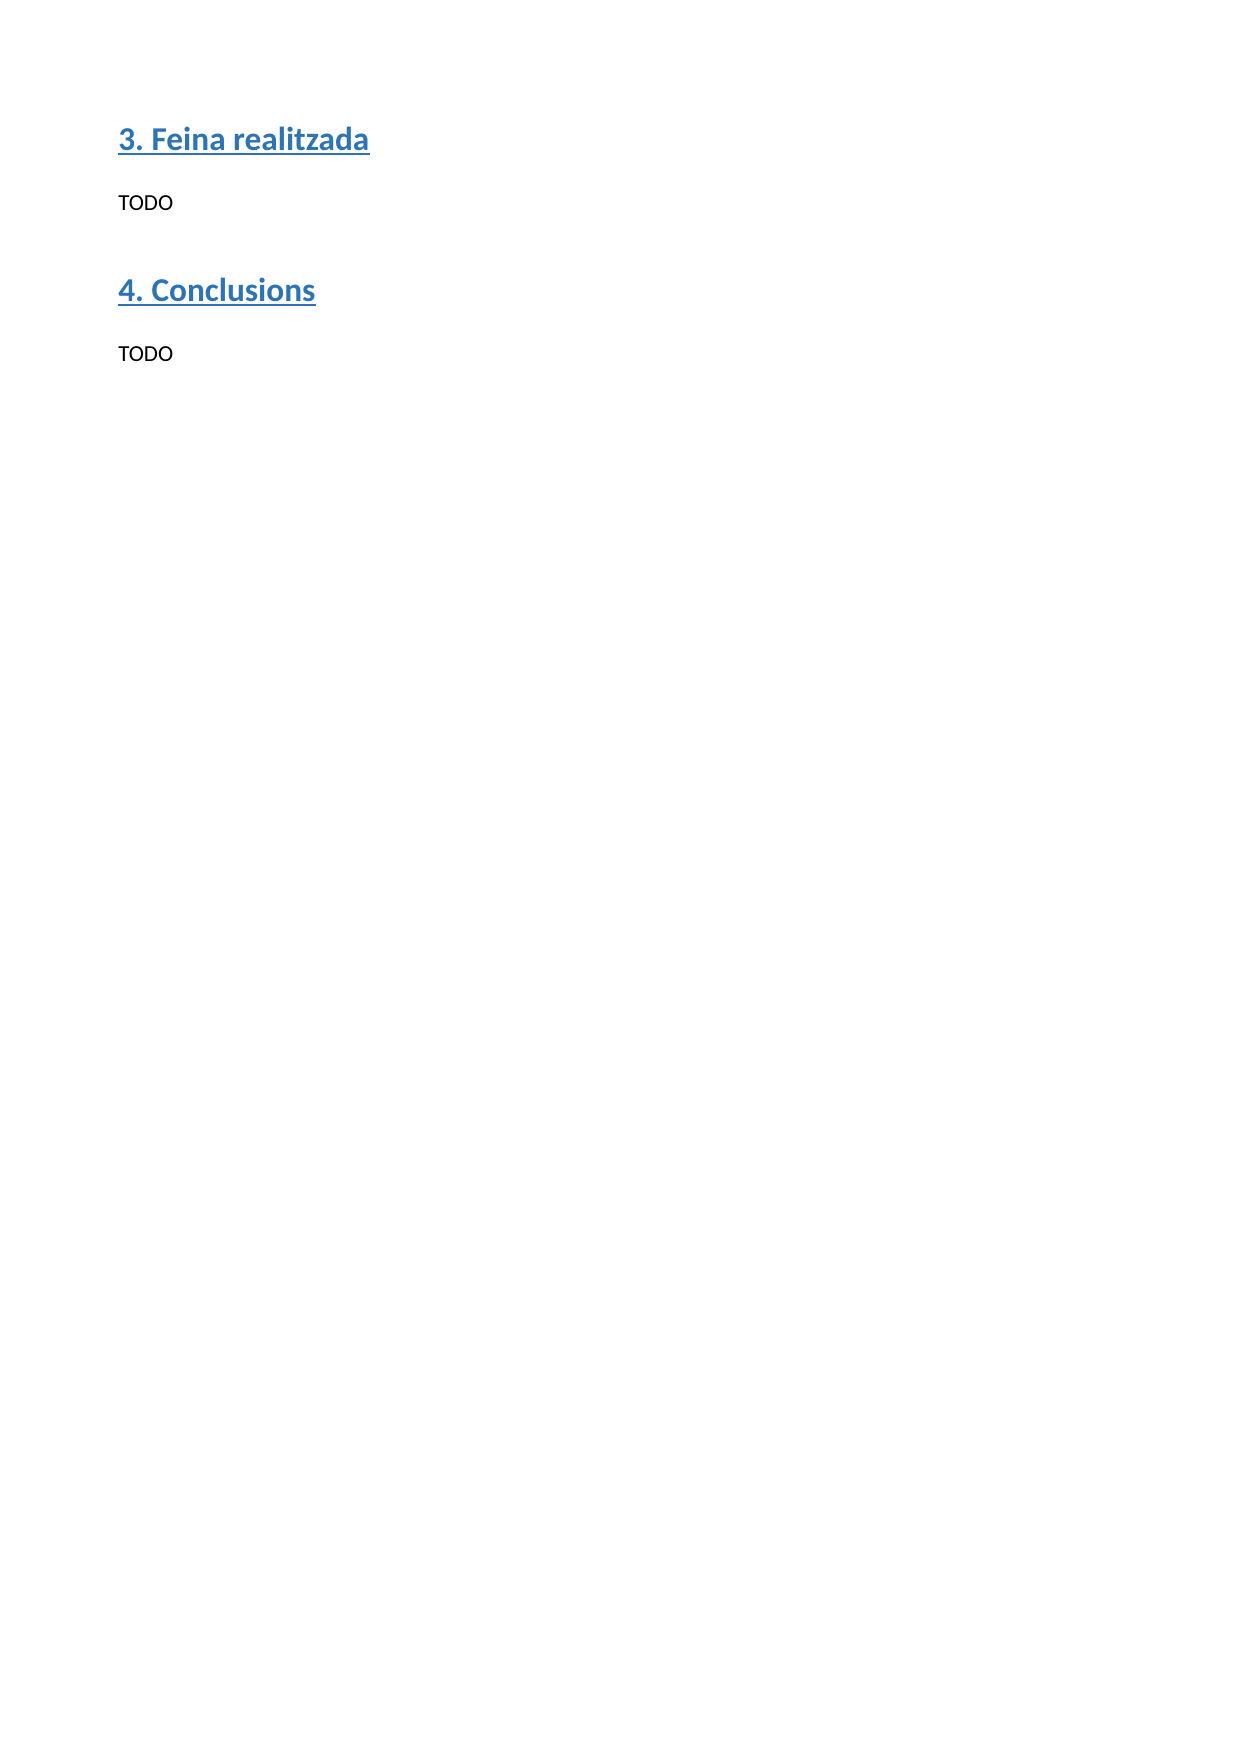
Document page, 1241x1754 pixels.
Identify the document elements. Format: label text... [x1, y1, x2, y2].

subtitle 3. Feina realitzada [118, 118, 1122, 159]
text TODO [118, 188, 1122, 216]
subtitle 4. Conclusions [118, 269, 1122, 310]
text TODO [118, 339, 1122, 367]
